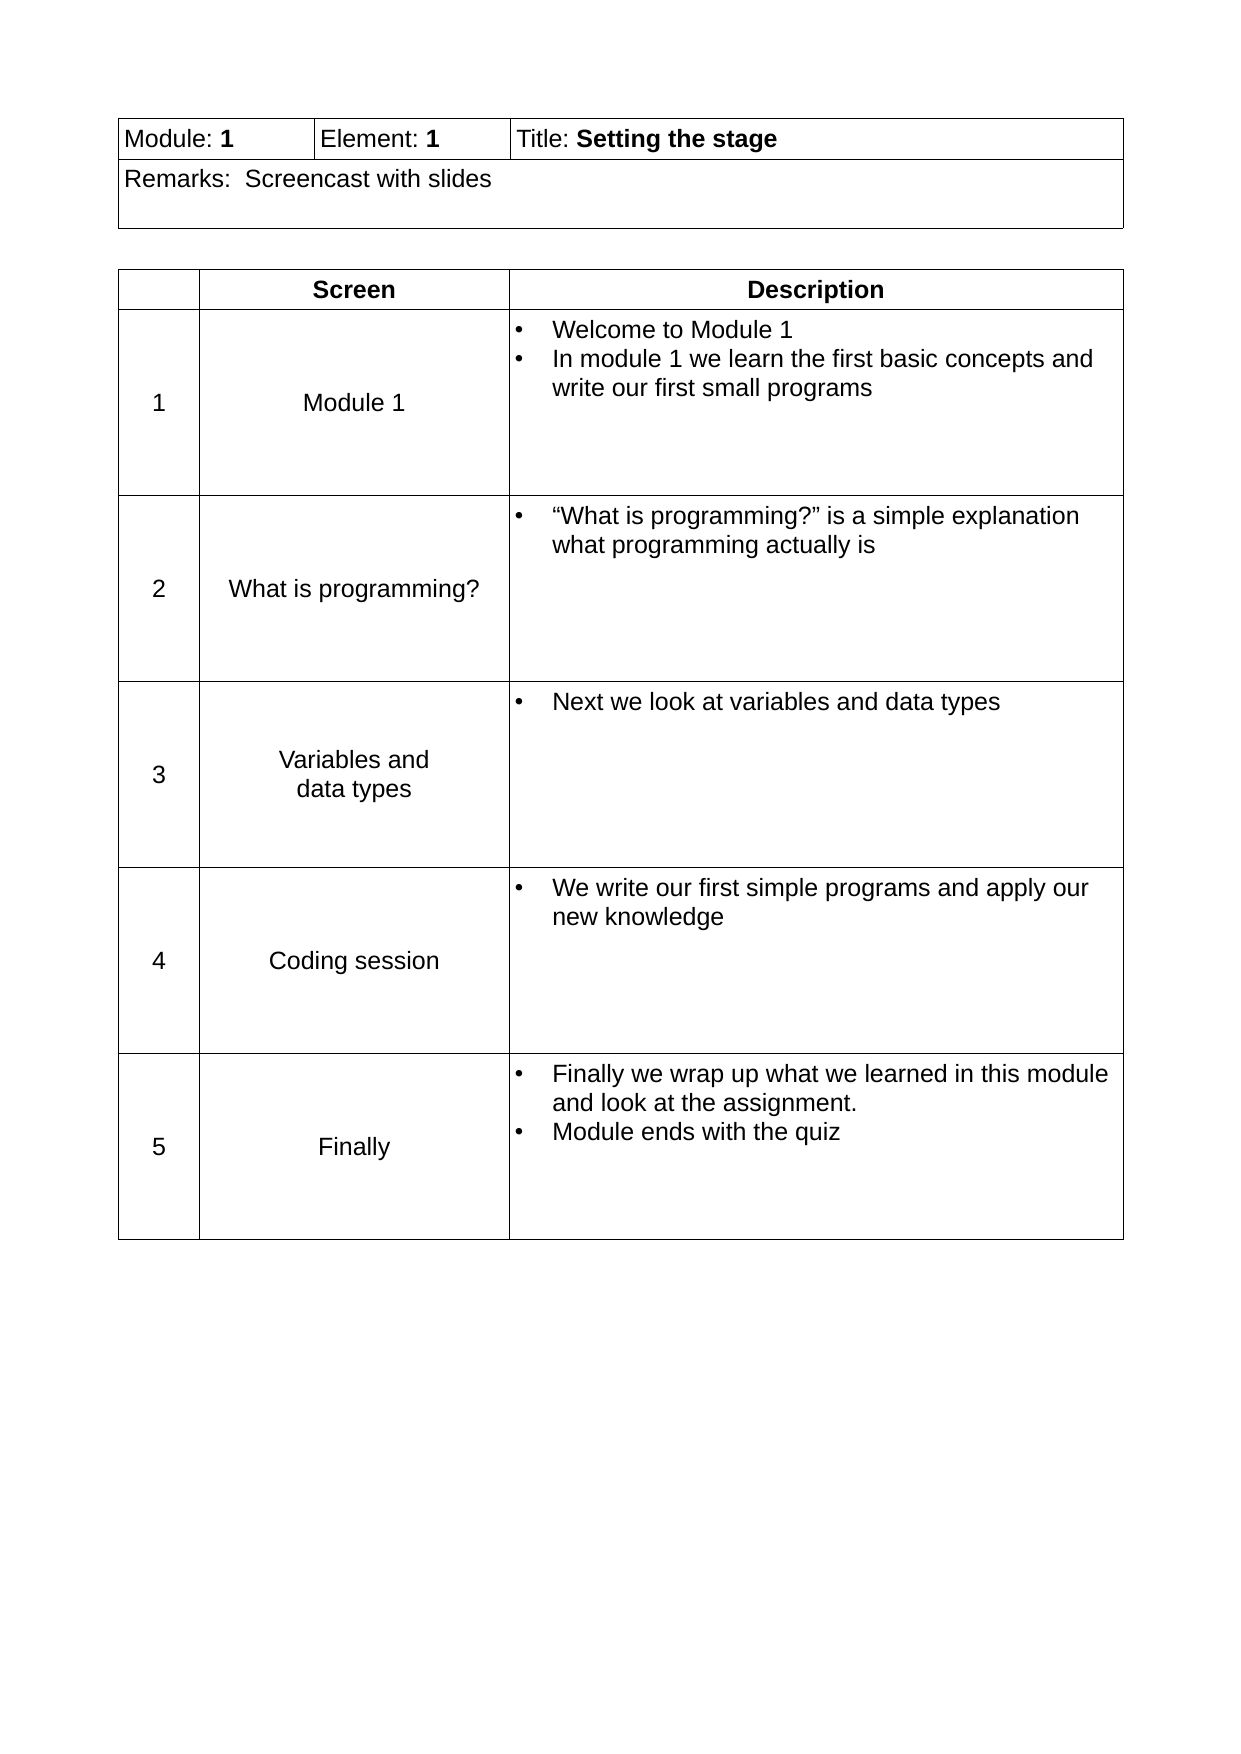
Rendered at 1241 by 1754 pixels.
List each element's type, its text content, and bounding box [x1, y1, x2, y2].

table_cell Finally we wrap up what we learned in this module and look at the assignment. Module ends with the quiz [510, 1054, 1123, 1239]
table_cell 1 [119, 310, 199, 495]
table_cell Next we look at variables and data types [510, 682, 1123, 867]
table_header Screen [200, 270, 509, 309]
table_header Description [510, 270, 1123, 309]
table_header [119, 270, 199, 309]
table_cell 4 [119, 868, 199, 1053]
table_cell What is programming? [200, 496, 509, 681]
table_cell Module 1 [200, 310, 509, 495]
table_header Element: 1 [315, 119, 510, 158]
table_cell 2 [119, 496, 199, 681]
table_cell Welcome to Module 1 In module 1 we learn the first basic concepts and write our first small programs [510, 310, 1123, 495]
table_cell Coding session [200, 868, 509, 1053]
table_header Module: 1 [119, 119, 314, 158]
table_header Title: Setting the stage [511, 119, 1123, 158]
table_cell 5 [119, 1054, 199, 1239]
table_cell Finally [200, 1054, 509, 1239]
table_cell “What is programming?” is a simple explanation what programming actually is [510, 496, 1123, 681]
table_cell 3 [119, 682, 199, 867]
table_cell We write our first simple programs and apply our new knowledge [510, 868, 1123, 1053]
table_cell Remarks: Screencast with slides [119, 160, 1123, 227]
table_cell Variables and data types [200, 682, 509, 867]
